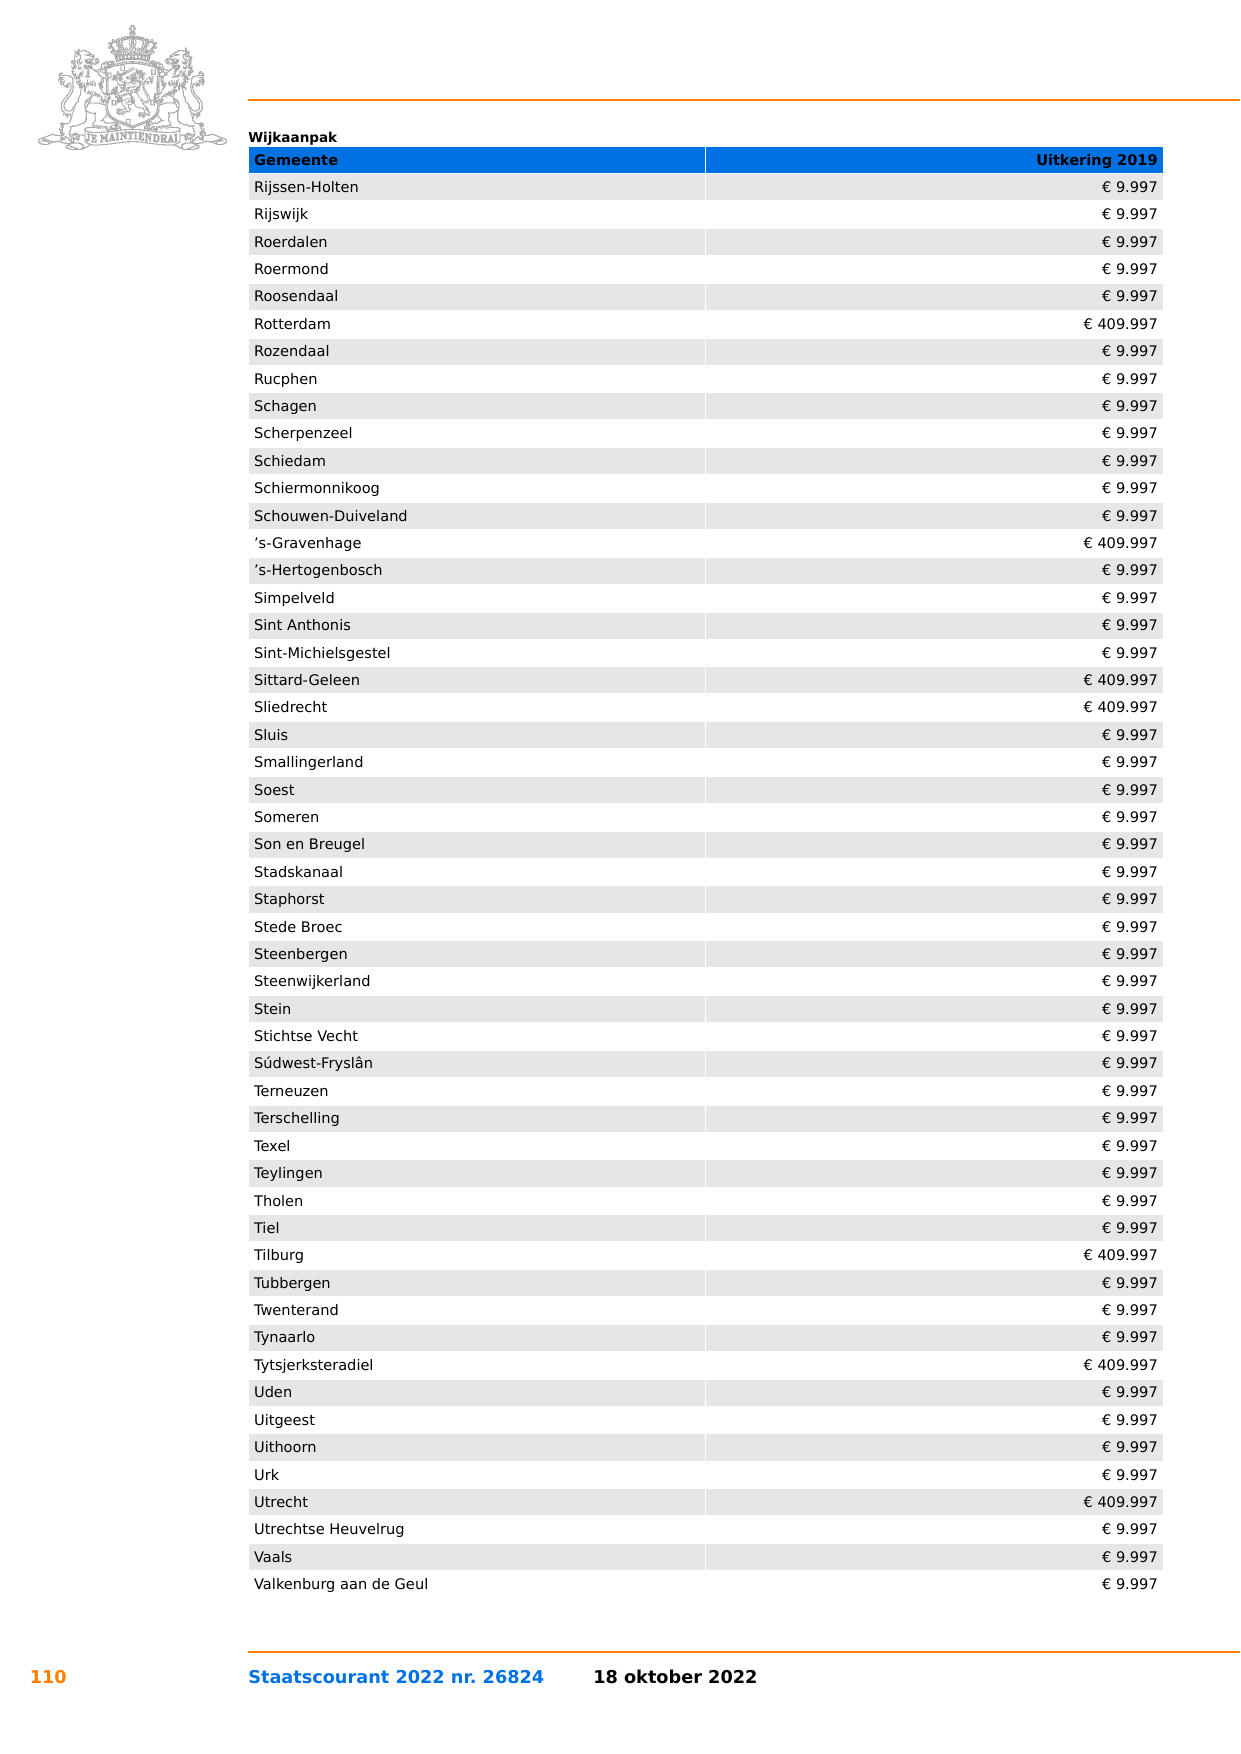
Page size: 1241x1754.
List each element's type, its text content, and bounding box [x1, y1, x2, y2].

table_cell Urk [249, 1462, 705, 1488]
table_cell Sint-Michielsgestel [249, 640, 705, 666]
table_cell Roosendaal [249, 284, 705, 310]
table_cell Scherpenzeel [249, 421, 705, 447]
table_cell € 9.997 [706, 722, 1163, 748]
table_cell € 9.997 [706, 1023, 1163, 1050]
table_cell € 9.997 [706, 749, 1163, 776]
table_cell € 9.997 [706, 1270, 1163, 1296]
table_cell € 9.997 [706, 585, 1163, 611]
table_cell € 9.997 [706, 1325, 1163, 1351]
table_cell Utrechtse Heuvelrug [249, 1516, 705, 1543]
table_cell € 9.997 [706, 1133, 1163, 1159]
table_cell Steenwijkerland [249, 969, 705, 995]
table_cell € 9.997 [706, 503, 1163, 529]
table_cell Utrecht [249, 1489, 705, 1515]
table_cell Sliedrecht [249, 695, 705, 721]
table_cell Steenbergen [249, 941, 705, 967]
table_cell € 9.997 [706, 229, 1163, 255]
table_cell € 9.997 [706, 448, 1163, 474]
table_cell € 9.997 [706, 284, 1163, 310]
table_cell € 9.997 [706, 859, 1163, 885]
table_cell Sluis [249, 722, 705, 748]
table_cell € 9.997 [706, 914, 1163, 940]
picture [38, 25, 227, 150]
table_cell Sint Anthonis [249, 613, 705, 639]
table_cell € 9.997 [706, 613, 1163, 639]
table_cell Simpelveld [249, 585, 705, 611]
table_cell € 409.997 [706, 1243, 1163, 1269]
table_cell Smallingerland [249, 749, 705, 776]
table_cell Schiedam [249, 448, 705, 474]
table_cell Tilburg [249, 1243, 705, 1269]
table_cell Someren [249, 804, 705, 831]
table_cell Tubbergen [249, 1270, 705, 1296]
table_cell ’s-Hertogenbosch [249, 558, 705, 584]
table_cell € 9.997 [706, 558, 1163, 584]
table_cell Uden [249, 1380, 705, 1406]
table_cell € 9.997 [706, 1188, 1163, 1214]
table_cell € 9.997 [706, 1407, 1163, 1433]
table_cell ’s-Gravenhage [249, 530, 705, 557]
table_cell € 409.997 [706, 311, 1163, 337]
table_cell Tynaarlo [249, 1325, 705, 1351]
table_cell € 9.997 [706, 804, 1163, 831]
table_cell Valkenburg aan de Geul [249, 1571, 705, 1598]
table_cell € 9.997 [706, 1462, 1163, 1488]
table_cell Vaals [249, 1544, 705, 1570]
table_cell € 9.997 [706, 1434, 1163, 1461]
table_cell € 9.997 [706, 996, 1163, 1022]
table_cell Uitgeest [249, 1407, 705, 1433]
table_cell Tholen [249, 1188, 705, 1214]
table_cell Twenterand [249, 1297, 705, 1324]
table_cell Rotterdam [249, 311, 705, 337]
table_cell Rijssen-Holten [249, 174, 705, 200]
table_cell € 9.997 [706, 1106, 1163, 1132]
table_cell € 9.997 [706, 366, 1163, 392]
table_cell Sittard-Geleen [249, 667, 705, 693]
table_cell € 9.997 [706, 174, 1163, 200]
table_cell € 9.997 [706, 475, 1163, 502]
table_cell € 9.997 [706, 1571, 1163, 1598]
table_cell € 9.997 [706, 941, 1163, 967]
table_cell € 9.997 [706, 421, 1163, 447]
table_cell Staphorst [249, 886, 705, 913]
table_cell € 409.997 [706, 1352, 1163, 1378]
table_cell Stichtse Vecht [249, 1023, 705, 1050]
table_cell Tytsjerksteradiel [249, 1352, 705, 1378]
table_cell € 9.997 [706, 886, 1163, 913]
table_cell Schagen [249, 393, 705, 419]
table_cell € 9.997 [706, 1215, 1163, 1241]
table_cell € 9.997 [706, 1297, 1163, 1324]
table_cell Rijswijk [249, 201, 705, 228]
table_cell Terneuzen [249, 1078, 705, 1104]
table_cell Súdwest-Fryslân [249, 1051, 705, 1077]
table_cell Terschelling [249, 1106, 705, 1132]
table_cell Rucphen [249, 366, 705, 392]
table_cell Schouwen-Duiveland [249, 503, 705, 529]
table_cell Son en Breugel [249, 832, 705, 858]
table_cell € 9.997 [706, 393, 1163, 419]
table_cell € 409.997 [706, 1489, 1163, 1515]
table_cell Tiel [249, 1215, 705, 1241]
table_cell Schiermonnikoog [249, 475, 705, 502]
table_cell € 9.997 [706, 339, 1163, 365]
table_cell € 9.997 [706, 640, 1163, 666]
table_cell € 9.997 [706, 1380, 1163, 1406]
table_cell € 9.997 [706, 1051, 1163, 1077]
table_cell Stede Broec [249, 914, 705, 940]
table_cell Rozendaal [249, 339, 705, 365]
table_cell € 9.997 [706, 1516, 1163, 1543]
table_cell Gemeente [249, 147, 705, 173]
table_cell € 409.997 [706, 530, 1163, 557]
table_cell € 9.997 [706, 832, 1163, 858]
table_cell Uitkering 2019 [706, 147, 1163, 173]
table_cell € 9.997 [706, 1078, 1163, 1104]
table_cell € 9.997 [706, 969, 1163, 995]
table_cell € 9.997 [706, 1160, 1163, 1187]
table_cell Uithoorn [249, 1434, 705, 1461]
table_cell € 9.997 [706, 777, 1163, 803]
table_cell Roermond [249, 256, 705, 283]
table_header Wijkaanpak [248, 130, 1163, 146]
table_cell Teylingen [249, 1160, 705, 1187]
table_cell Soest [249, 777, 705, 803]
table_cell € 9.997 [706, 201, 1163, 228]
table_cell € 9.997 [706, 1544, 1163, 1570]
table_cell Stadskanaal [249, 859, 705, 885]
table_cell Roerdalen [249, 229, 705, 255]
table_cell Texel [249, 1133, 705, 1159]
table_cell € 409.997 [706, 667, 1163, 693]
table_cell € 409.997 [706, 695, 1163, 721]
table_cell € 9.997 [706, 256, 1163, 283]
table_cell Stein [249, 996, 705, 1022]
